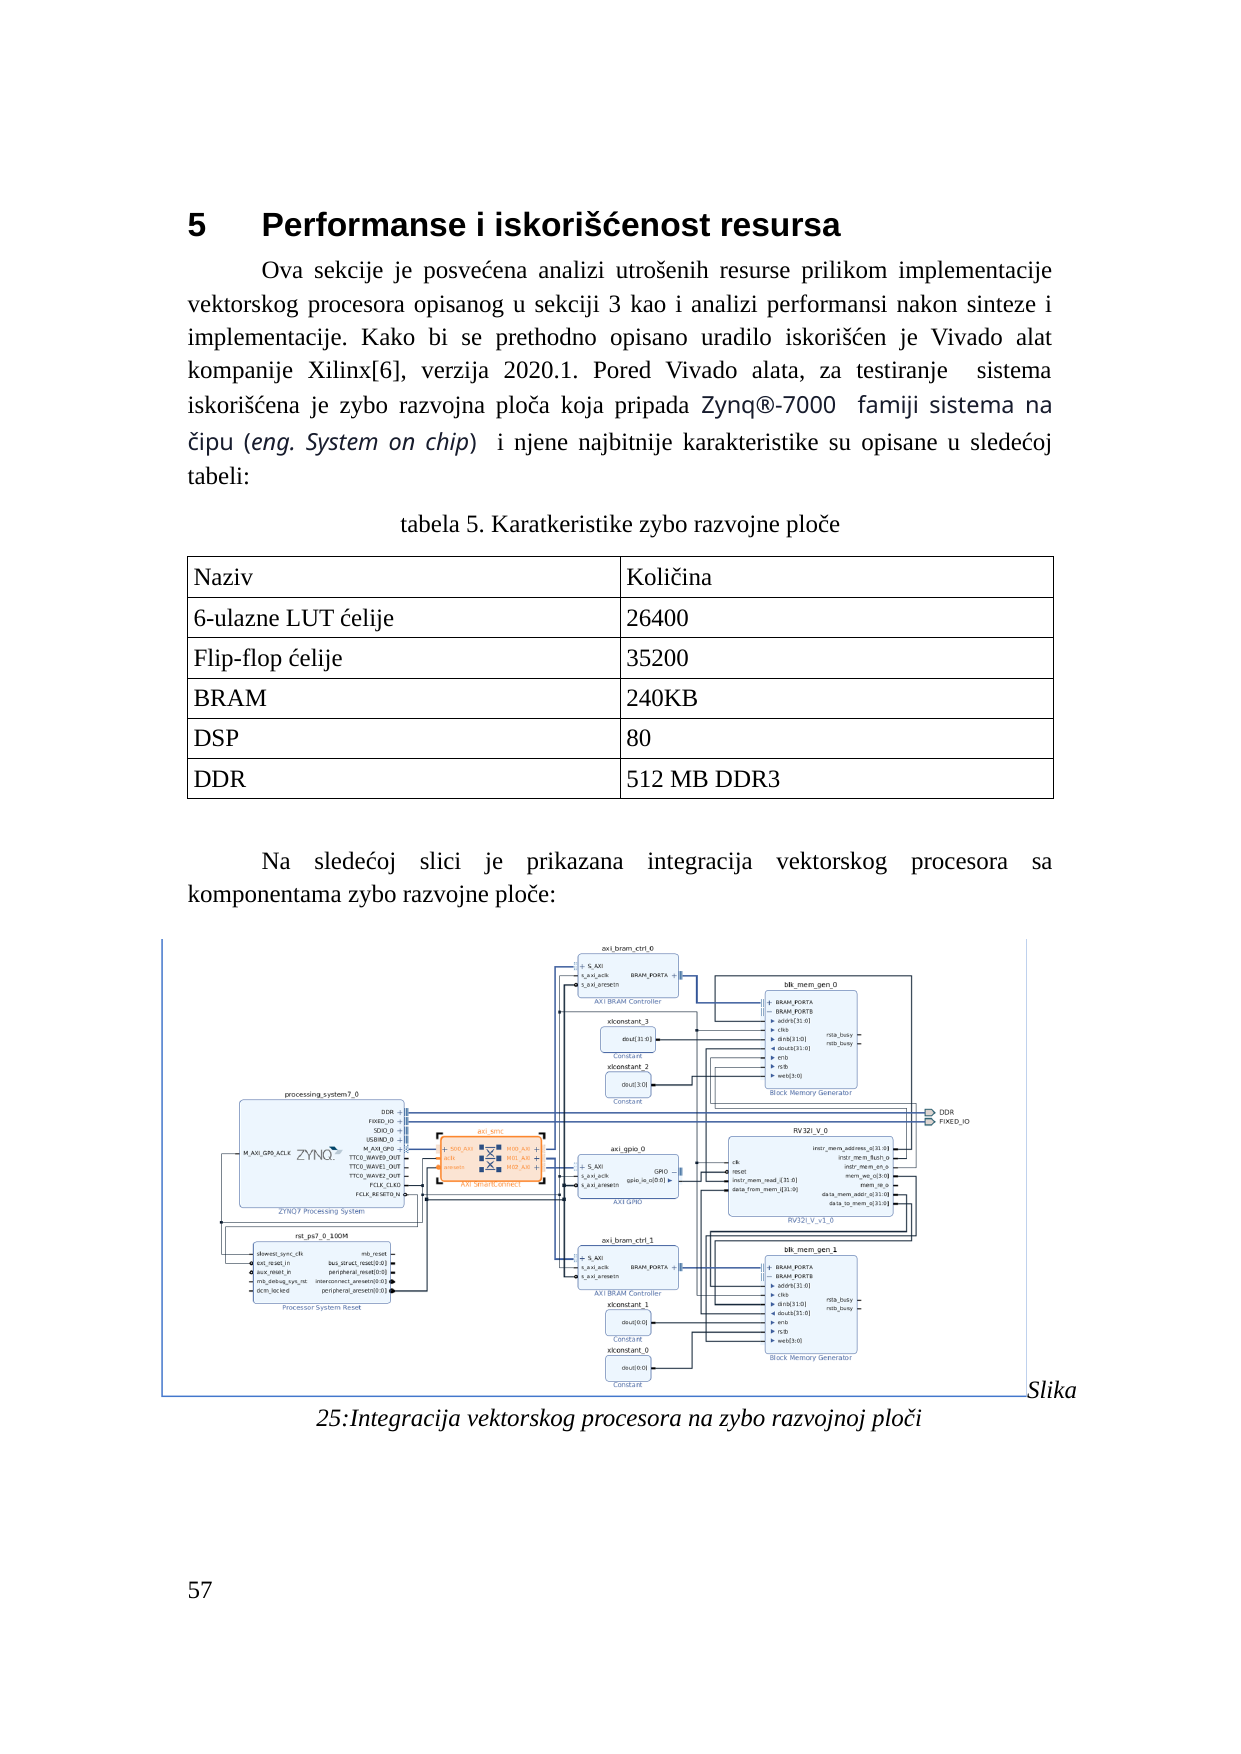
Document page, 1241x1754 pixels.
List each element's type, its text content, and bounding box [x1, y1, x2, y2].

text Ova sekcije je posvećena analizi utrošenih resurse prilikom implementacije vektorskog procesora opisanog u sekciji 3 kao i analizi performansi nakon sinteze i implementacije. Kako bi se prethodno opisano uradilo iskorišćen je Vivado alat kompanije Xilinx[6], verzija 2020.1. Pored Vivado alata, za testiranje sistema iskorišćena je zybo razvojna ploča koja pripada Zynq®-7000 famiji sistema na čipu (eng. System on chip) i njene najbitnije karakteristike su opisane u sledećoj tabeli: [187, 256, 1053, 490]
table_cell 512 MB DDR3 [621, 759, 1053, 798]
table_cell DDR [188, 759, 620, 798]
table_header Količina [621, 557, 1053, 597]
table_cell DSP [188, 719, 620, 758]
table_cell Flip-flop ćelije [188, 638, 620, 677]
table_cell 240KB [621, 679, 1053, 718]
text Na sledećoj slici je prikazana integracija vektorskog procesora sa komponentama zybo razvojne ploče: [187, 846, 1053, 908]
text Slika 25:Integracija vektorskog procesora na zybo razvojnoj ploči [117, 1398, 1124, 1432]
table_cell 80 [621, 719, 1053, 758]
text tabela 5. Karatkeristike zybo razvojne ploče [187, 509, 1053, 538]
picture [161, 939, 1027, 1398]
table_header Naziv [188, 557, 620, 597]
table_cell BRAM [188, 679, 620, 718]
table_cell 26400 [621, 598, 1053, 637]
table_cell 35200 [621, 638, 1053, 677]
table_cell 6-ulazne LUT ćelije [188, 598, 620, 637]
subtitle Performanse i iskorišćenost resursa [187, 204, 1053, 243]
